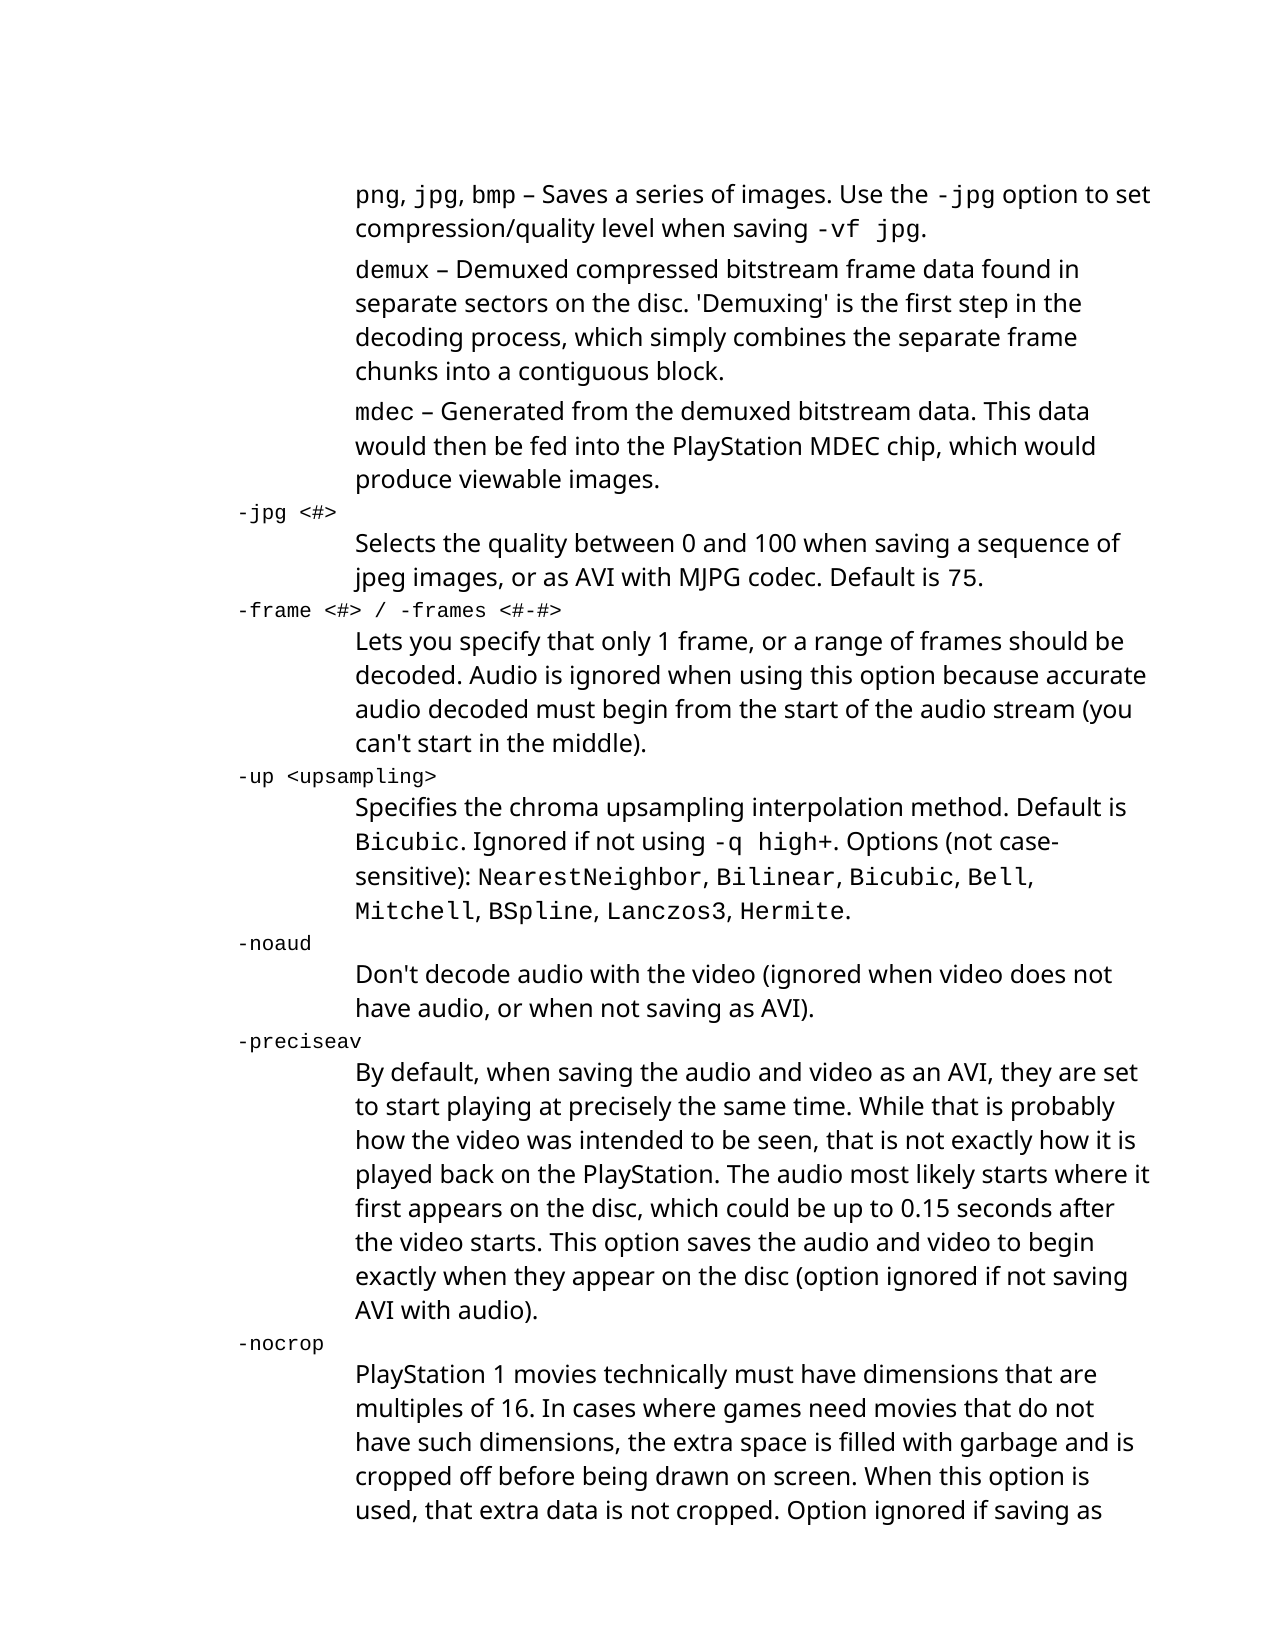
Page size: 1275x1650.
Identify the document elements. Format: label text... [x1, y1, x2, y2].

text Lets you specify that only 1 frame, or a range of frames should be decoded. Audio is ignored when using this option because accurate audio decoded must begin from the start of the audio stream (you can't start in the middle). [355, 624, 1156, 760]
text -frame <#> / -frames <#-#> [237, 600, 1156, 624]
text -jpg <#> [237, 502, 1156, 526]
text Don't decode audio with the video (ignored when video does not have audio, or when not saving as AVI). [355, 956, 1156, 1024]
text demux – Demuxed compressed bitstream frame data found in separate sectors on the disc. 'Demuxing' is the first step in the decoding process, which simply combines the separate frame chunks into a contiguous block. [355, 251, 1156, 388]
text -noaud [237, 933, 1156, 956]
text -up <upsampling> [237, 766, 1156, 790]
text -preciseav [237, 1031, 1156, 1054]
text PlayStation 1 movies technically must have dimensions that are multiples of 16. In cases where games need movies that do not have such dimensions, the extra space is filled with garbage and is cropped off before being drawn on screen. When this option is used, that extra data is not cropped. Option ignored if saving as [355, 1356, 1156, 1527]
text Specifies the chroma upsampling interpolation method. Default is Bicubic. Ignored if not using -q high+. Options (not case-sensitive): NearestNeighbor, Bilinear, Bicubic, Bell, Mitchell, BSpline, Lanczos3, Hermite. [355, 790, 1156, 927]
text Selects the quality between 0 and 100 when saving a sequence of jpeg images, or as AVI with MJPG codec. Default is 75. [355, 526, 1156, 594]
text mdec – Generated from the demuxed bitstream data. This data would then be fed into the PlayStation MDEC chip, which would produce viewable images. [355, 394, 1156, 496]
text -nocrop [237, 1333, 1156, 1356]
text By default, when saving the audio and video as an AVI, they are set to start playing at precisely the same time. While that is probably how the video was intended to be seen, that is not exactly how it is played back on the PlayStation. The audio most likely starts where it first appears on the disc, which could be up to 0.15 seconds after the video starts. This option saves the audio and video to begin exactly when they appear on the disc (option ignored if not saving AVI with audio). [355, 1054, 1156, 1327]
text png, jpg, bmp – Saves a series of images. Use the -jpg option to set compression/quality level when saving -vf jpg. [355, 177, 1156, 245]
